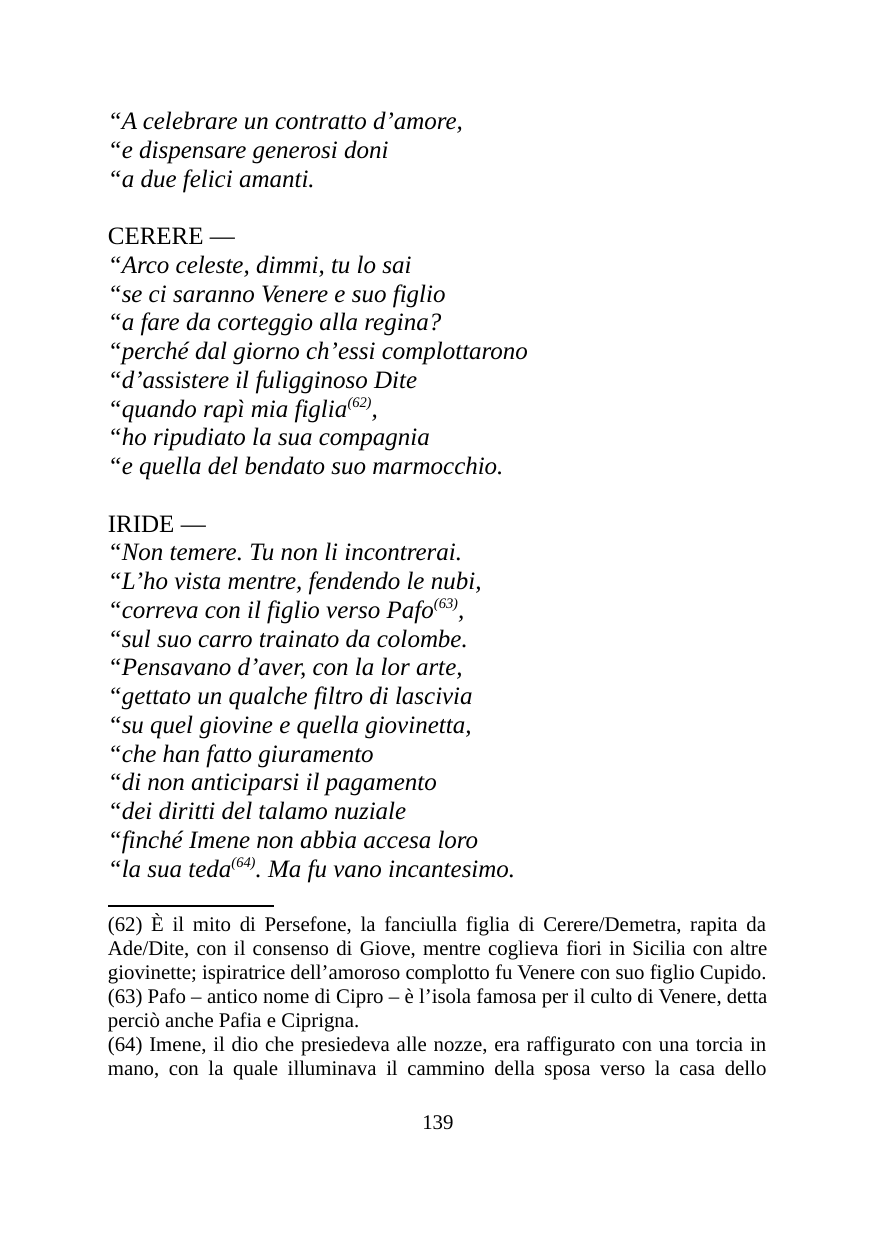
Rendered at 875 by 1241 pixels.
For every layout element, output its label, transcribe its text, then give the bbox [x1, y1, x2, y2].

text “che han fatto giuramento [108, 739, 768, 767]
text “se ci saranno Venere e suo figlio [108, 279, 768, 307]
text “finché Imene non abbia accesa loro [108, 825, 768, 854]
text “su quel giovine e quella giovinetta, [108, 710, 768, 739]
text “e dispensare generosi doni [108, 135, 768, 164]
text “a due felici amanti. [108, 164, 768, 192]
text “A celebrare un contratto d’amore, [108, 106, 768, 135]
text IRIDE — [108, 509, 768, 537]
text Pafo – antico nome di Cipro – è l’isola famosa per il culto di Venere, detta perciò anche Pafia e Ciprigna. [108, 984, 768, 1032]
text “d’assistere il fuligginoso Dite [108, 365, 768, 394]
text “la sua teda. Ma fu vano incantesimo. [108, 854, 768, 882]
text “dei diritti del talamo nuziale [108, 796, 768, 825]
text “L’ho vista mentre, fendendo le nubi, [108, 566, 768, 595]
text “a fare da corteggio alla regina? [108, 307, 768, 336]
text “Non temere. Tu non li incontrerai. [108, 537, 768, 566]
text “sul suo carro trainato da colombe. [108, 624, 768, 652]
text “correva con il figlio verso Pafo, [108, 595, 768, 624]
text È il mito di Persefone, la fanciulla figlia di Cerere/Demetra, rapita da Ade/Dite, con il consenso di Giove, mentre coglieva fiori in Sicilia con altre giovinette; ispiratrice dell’amoroso complotto fu Venere con suo figlio Cupido. [108, 912, 768, 984]
text “perché dal giorno ch’essi complottarono [108, 336, 768, 365]
text “e quella del bendato suo marmocchio. [108, 451, 768, 480]
text “quando rapì mia figlia, [108, 394, 768, 422]
text “Pensavano d’aver, con la lor arte, [108, 652, 768, 681]
text “Arco celeste, dimmi, tu lo sai [108, 250, 768, 279]
text “gettato un qualche filtro di lascivia [108, 681, 768, 710]
text “di non anticiparsi il pagamento [108, 767, 768, 796]
text Imene, il dio che presiedeva alle nozze, era raffigurato con una torcia in mano, con la quale illuminava il cammino della sposa verso la casa dello [108, 1032, 768, 1080]
text “ho ripudiato la sua compagnia [108, 422, 768, 451]
text CERERE — [108, 221, 768, 250]
